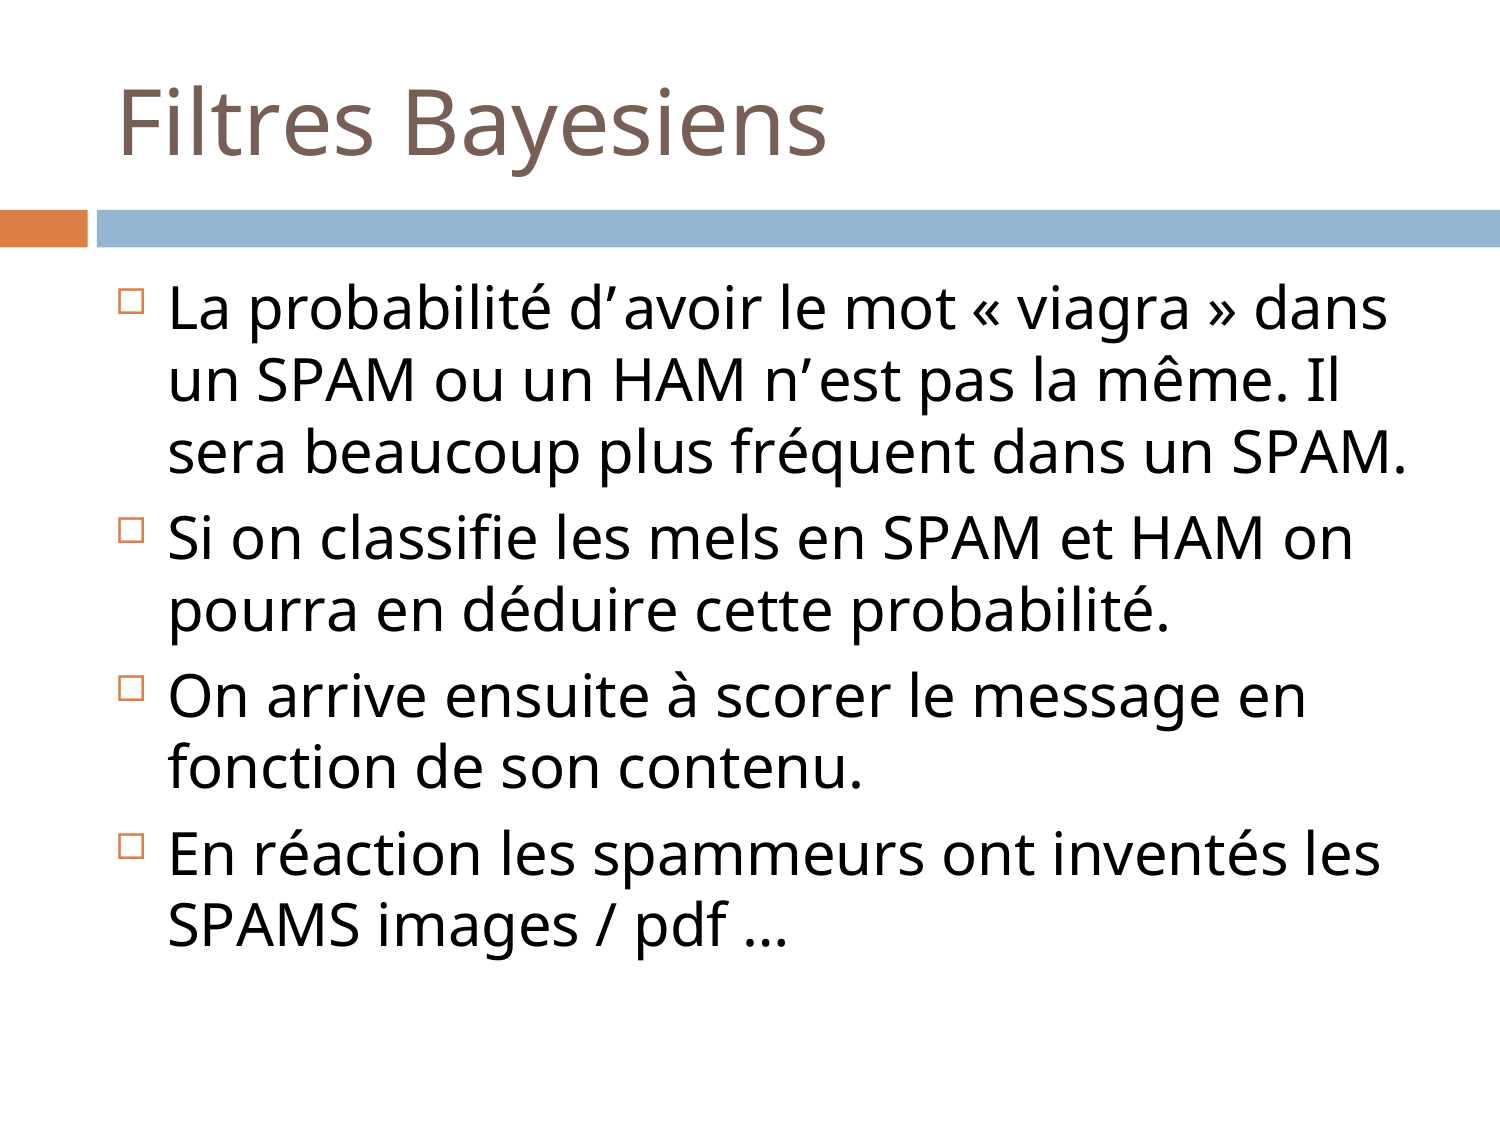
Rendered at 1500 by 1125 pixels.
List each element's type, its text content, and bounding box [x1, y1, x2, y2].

title Filtres Bayesiens [100, 37, 1438, 201]
list La probabilité d’avoir le mot « viagra » dans un SPAM ou un HAM n’est pas la même. Il sera beaucoup plus fréquent dans un SPAM. Si on classifie les mels en SPAM et HAM on pourra en déduire cette probabilité. On arrive ensuite à scorer le message en fonction de son contenu. En réaction les spammeurs ont inventés les SPAMS images / pdf … [100, 262, 1438, 1000]
